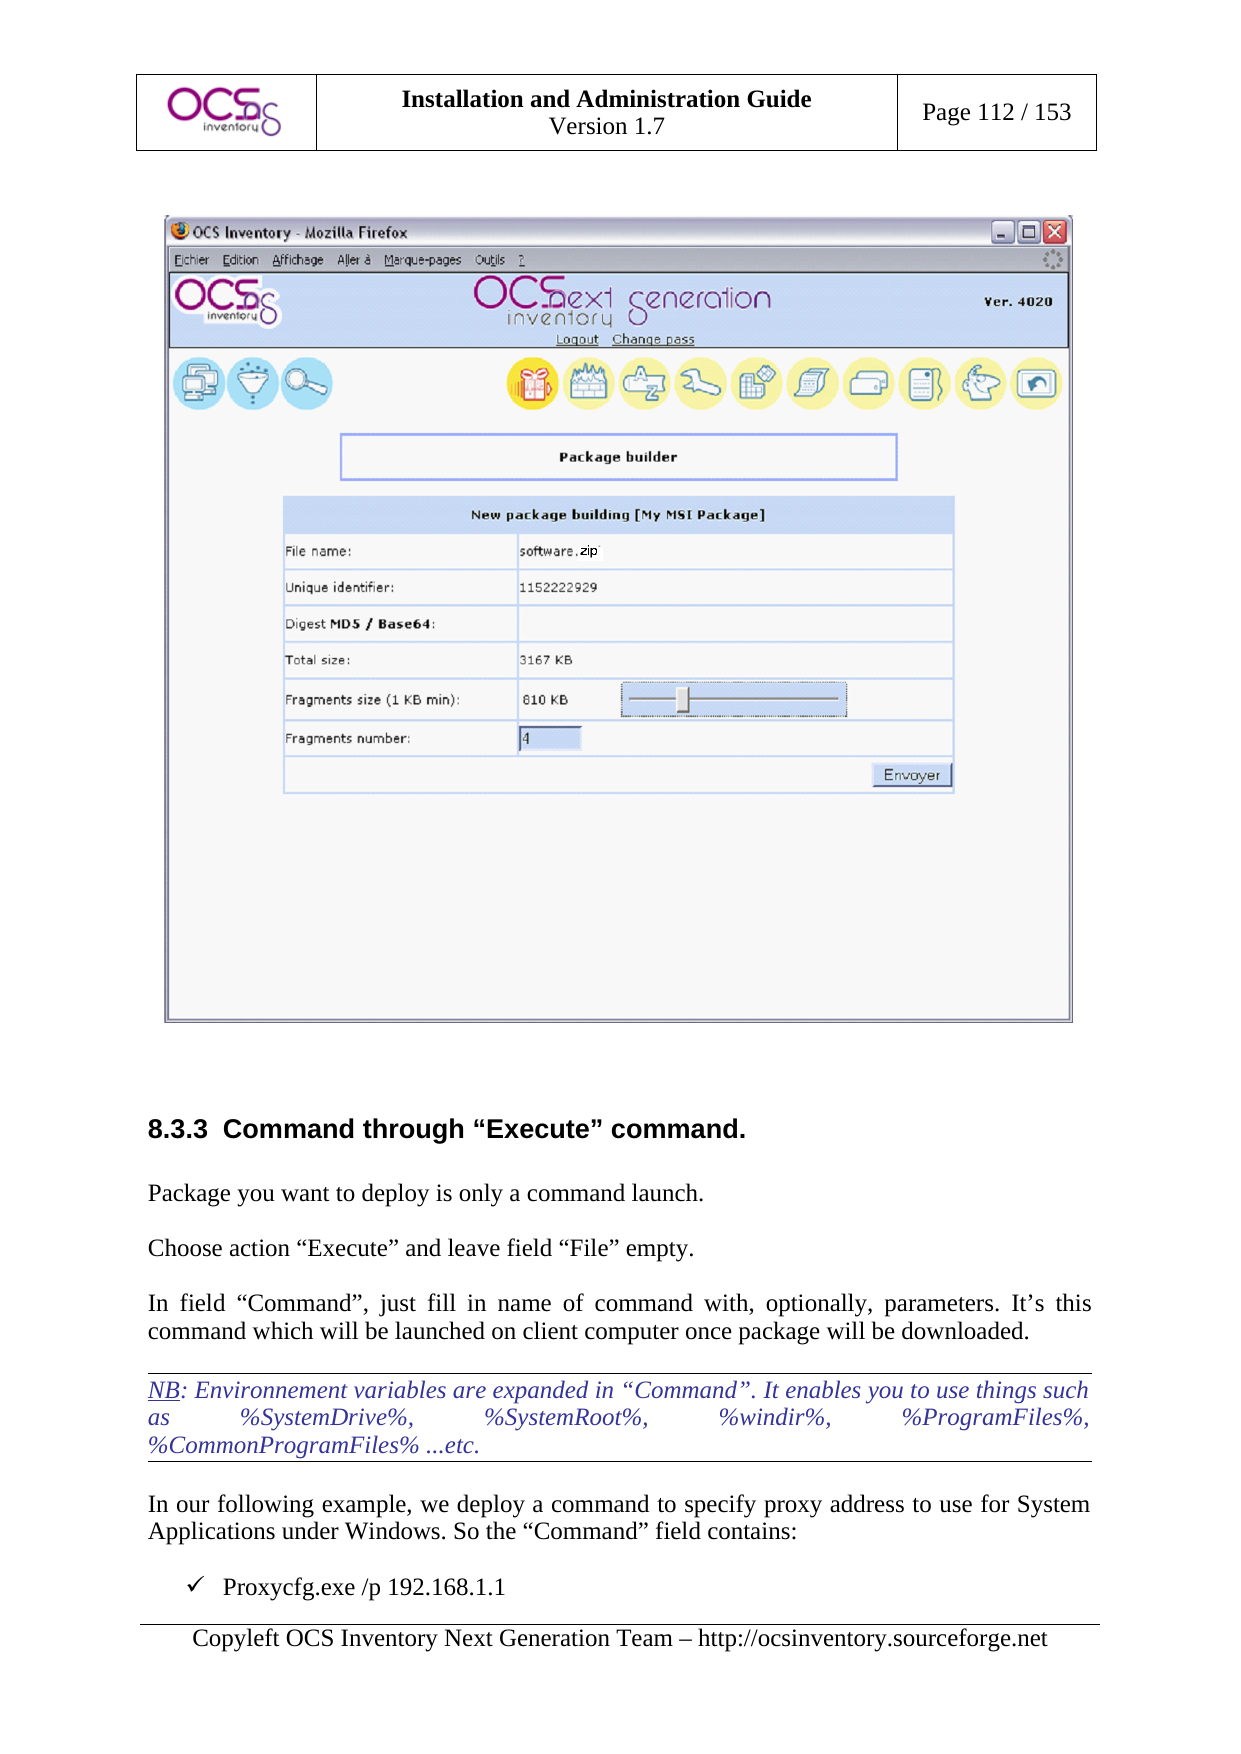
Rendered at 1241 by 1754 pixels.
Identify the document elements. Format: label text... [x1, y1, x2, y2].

text In field “Command”, just fill in name of command with, optionally, parameters. It’s this command which will be launched on client computer once package will be downloaded. [148, 1289, 1092, 1345]
text In our following example, we deploy a command to specify proxy address to use for System Applications under Windows. So the “Command” field contains: [148, 1490, 1092, 1545]
picture [163, 83, 286, 141]
text NB: Environnement variables are expanded in “Command”. It enables you to use things such as %SystemDrive%, %SystemRoot%, %windir%, %ProgramFiles%, %CommonProgramFiles% ...etc. [148, 1374, 1092, 1461]
picture [164, 215, 1075, 1025]
list Proxycfg.exe /p 192.168.1.1 [185, 1573, 1092, 1601]
text Choose action “Execute” and leave field “File” empty. [148, 1234, 1092, 1262]
text Package you want to deploy is only a command launch. [148, 1179, 1092, 1206]
subtitle Command through “Execute” command. [148, 1114, 1092, 1145]
